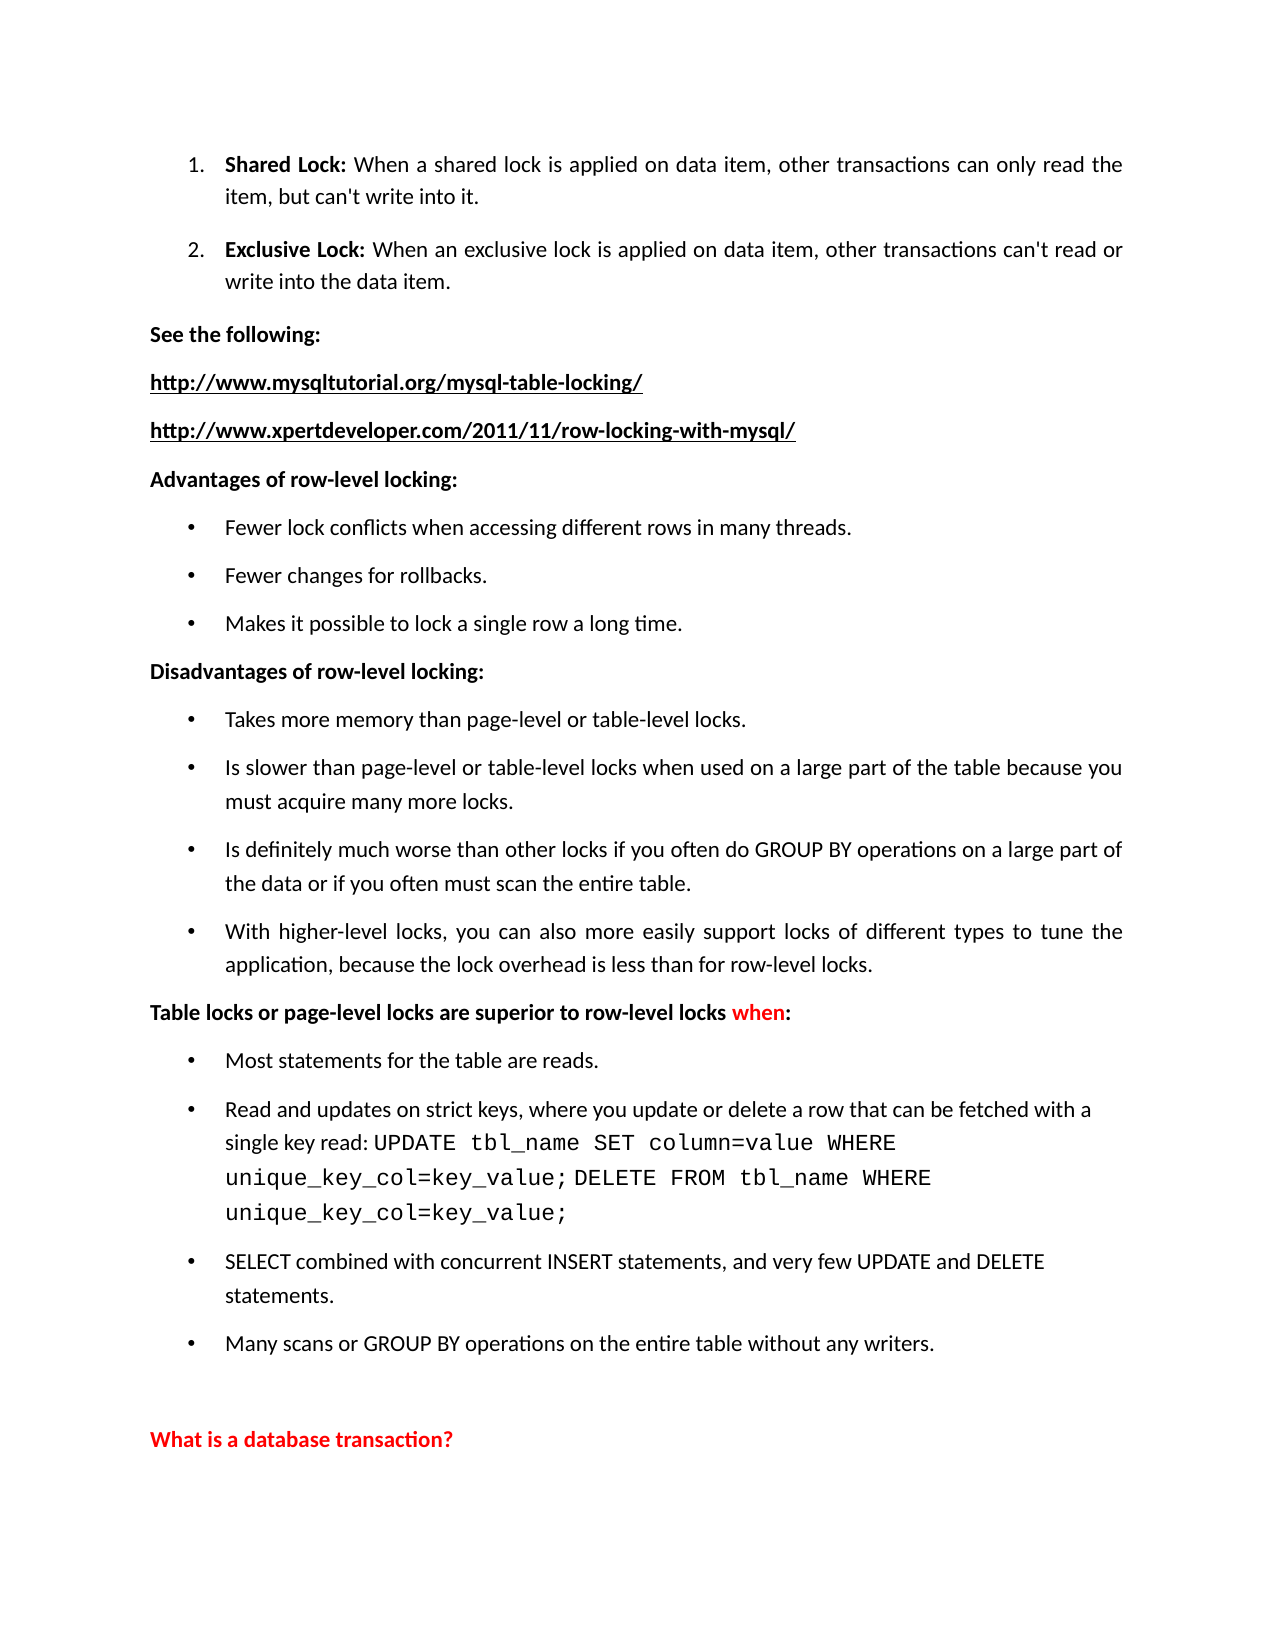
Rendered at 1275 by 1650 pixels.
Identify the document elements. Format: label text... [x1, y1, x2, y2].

list Is slower than page-level or table-level locks when used on a large part of the table because you must acquire many more locks. [187, 753, 1125, 815]
list With higher-level locks, you can also more easily support locks of different types to tune the application, because the lock overhead is less than for row-level locks. [187, 917, 1125, 978]
list SELECT combined with concurrent INSERT statements, and very few UPDATE and DELETE statements. [187, 1247, 1125, 1309]
list Exclusive Lock: When an exclusive lock is applied on data item, other transactions can't read or write into the data item. [187, 235, 1125, 295]
text Table locks or page-level locks are superior to row-level locks when: [150, 998, 1125, 1027]
list Makes it possible to lock a single row a long time. [187, 609, 1125, 637]
list Shared Lock: When a shared lock is applied on data item, other transactions can only read the item, but can't write into it. [187, 150, 1125, 210]
list Is definitely much worse than other locks if you often do GROUP BY operations on a large part of the data or if you often must scan the entire table. [187, 835, 1125, 897]
text http://www.xpertdeveloper.com/2011/11/row-locking-with-mysql/ [150, 417, 1125, 445]
list Many scans or GROUP BY operations on the entire table without any writers. [187, 1329, 1125, 1357]
text Advantages of row-level locking: [150, 465, 1125, 493]
text http://www.mysqltutorial.org/mysql-table-locking/ [150, 368, 1125, 397]
list Fewer changes for rollbacks. [187, 561, 1125, 589]
text What is a database transaction? [150, 1425, 1125, 1453]
list Most statements for the table are reads. [187, 1047, 1125, 1075]
list Fewer lock conflicts when accessing different rows in many threads. [187, 513, 1125, 541]
text See the following: [150, 320, 1125, 348]
list Read and updates on strict keys, where you update or delete a row that can be fetched with a single key read: UPDATE tbl_name SET column=value WHERE unique_key_col=key_value; DELETE FROM tbl_name WHERE unique_key_col=key_value; [187, 1095, 1125, 1227]
list Takes more memory than page-level or table-level locks. [187, 705, 1125, 733]
text Disadvantages of row-level locking: [150, 657, 1125, 685]
